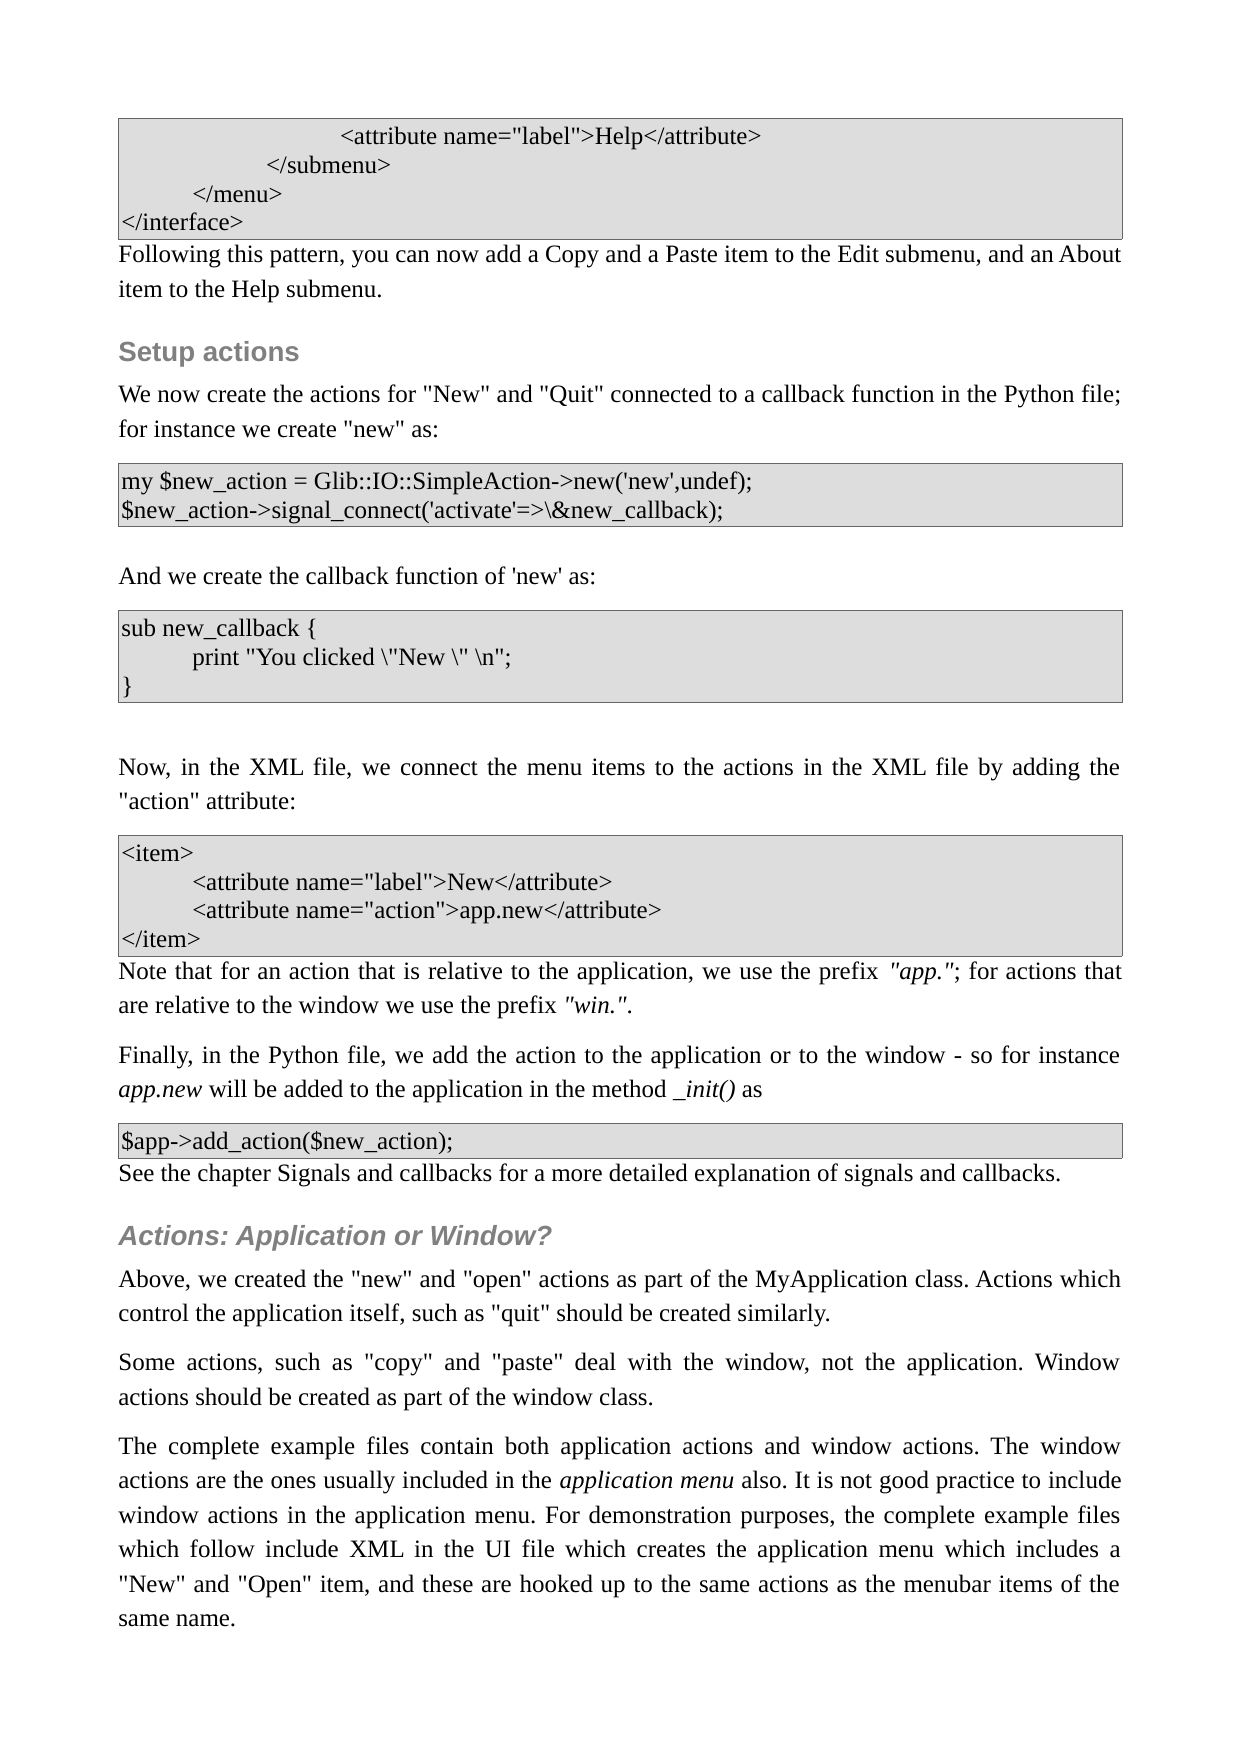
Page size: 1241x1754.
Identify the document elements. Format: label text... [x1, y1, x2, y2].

text Following this pattern, you can now add a Copy and a Paste item to the Edit submenu, and an About item to the Help submenu. [118, 240, 1122, 302]
text Note that for an action that is relative to the application, we use the prefix "app."; for actions that are relative to the window we use the prefix "win.". [118, 957, 1122, 1019]
text <item> [119, 836, 1122, 864]
text </interface> [119, 204, 1122, 239]
text $new_action->signal_connect('activate'=>\&new_callback); [119, 492, 1122, 526]
text Now, in the XML file, we connect the menu items to the actions in the XML file by adding the "action" attribute: [118, 752, 1122, 815]
text Some actions, such as "copy" and "paste" deal with the window, not the application. Window actions should be created as part of the window class. [118, 1347, 1122, 1411]
text my $new_action = Glib::IO::SimpleAction->new('new',undef); [119, 464, 1122, 492]
text } [119, 668, 1122, 702]
text </item> [119, 921, 1122, 956]
text Above, we created the "new" and "open" actions as part of the MyApplication class. Actions which control the application itself, such as "quit" should be created similarly. [118, 1264, 1122, 1327]
text Finally, in the Python file, we add the action to the application or to the window - so for instance app.new will be added to the application in the method _init() as [118, 1040, 1122, 1103]
subtitle Setup actions [118, 335, 1122, 367]
text print "You clicked \"New \" \n"; [119, 639, 1122, 668]
text </menu> [119, 176, 1122, 204]
text <attribute name="label">Help</attribute> [119, 119, 1122, 147]
text We now create the actions for "New" and "Quit" connected to a callback function in the Python file; for instance we create "new" as: [118, 379, 1122, 443]
subtitle Actions: Application or Window? [118, 1219, 1122, 1251]
text The complete example files contain both application actions and window actions. The window actions are the ones usually included in the application menu also. It is not good practice to include window actions in the application menu. For demonstration purposes, the complete example files which follow include XML in the UI file which creates the application menu which includes a "New" and "Open" item, and these are hooked up to the same actions as the menubar items of the same name. [118, 1431, 1122, 1632]
text And we create the callback function of 'new' as: [118, 527, 1122, 590]
text </submenu> [119, 147, 1122, 176]
text <attribute name="label">New</attribute> [119, 864, 1122, 893]
text sub new_callback { [119, 611, 1122, 639]
text See the chapter Signals and callbacks for a more detailed explanation of signals and callbacks. [118, 1159, 1122, 1187]
text <attribute name="action">app.new</attribute> [119, 893, 1122, 921]
text $app->add_action($new_action); [119, 1124, 1122, 1158]
